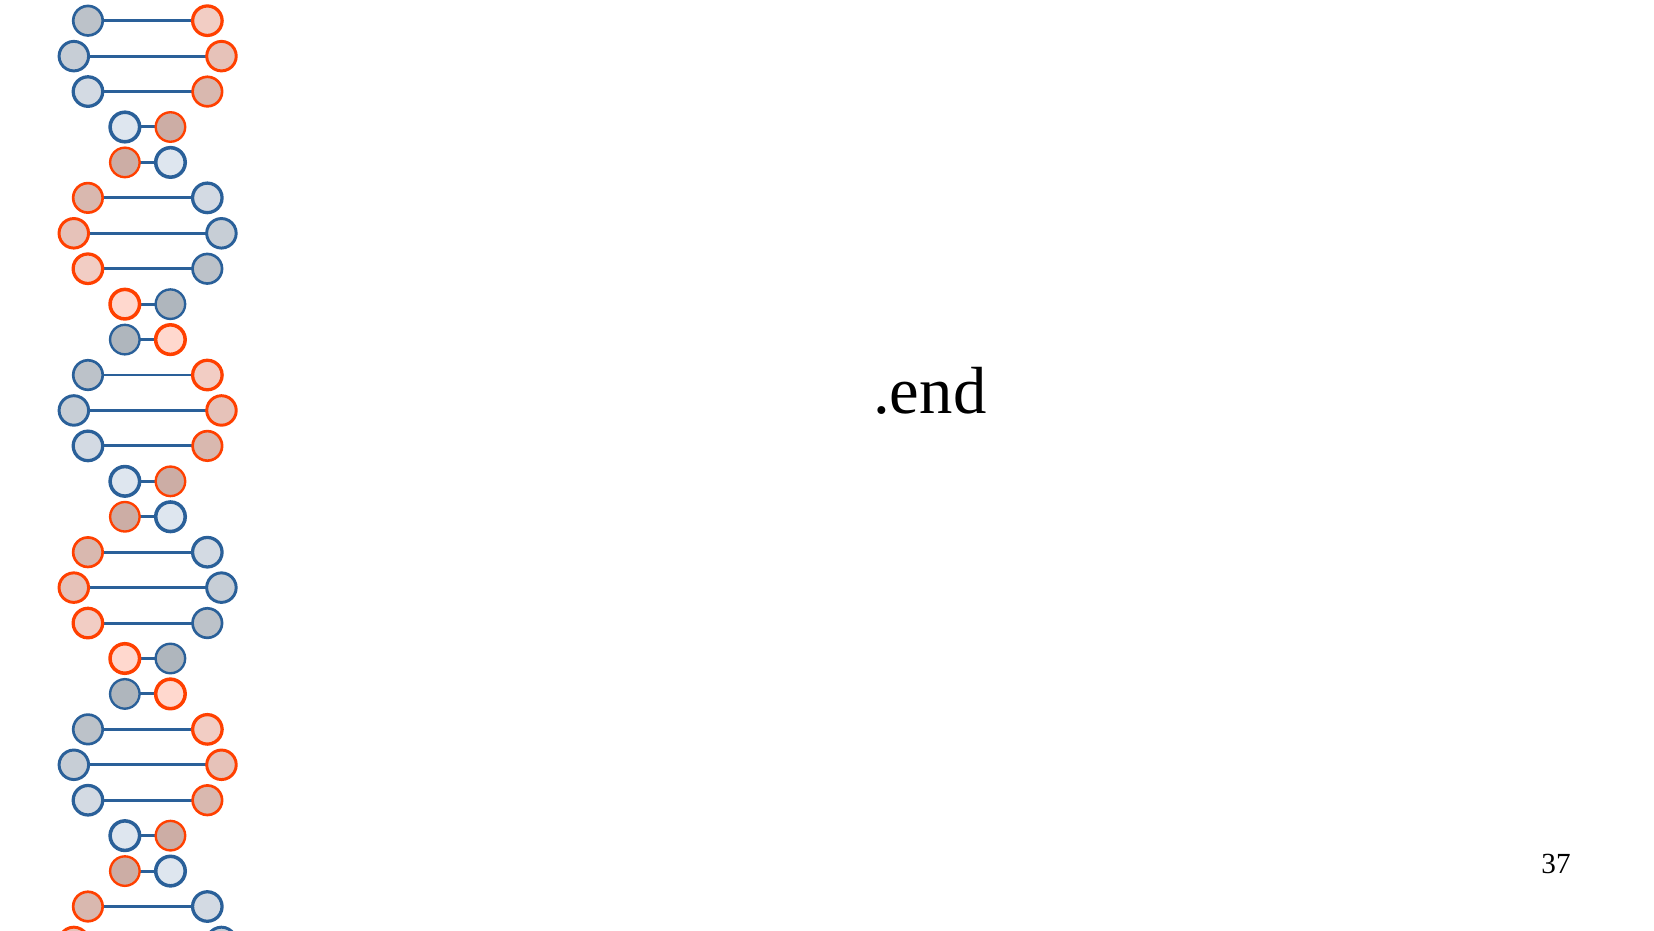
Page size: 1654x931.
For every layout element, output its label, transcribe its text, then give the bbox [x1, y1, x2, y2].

subtitle .end [265, 35, 1595, 748]
